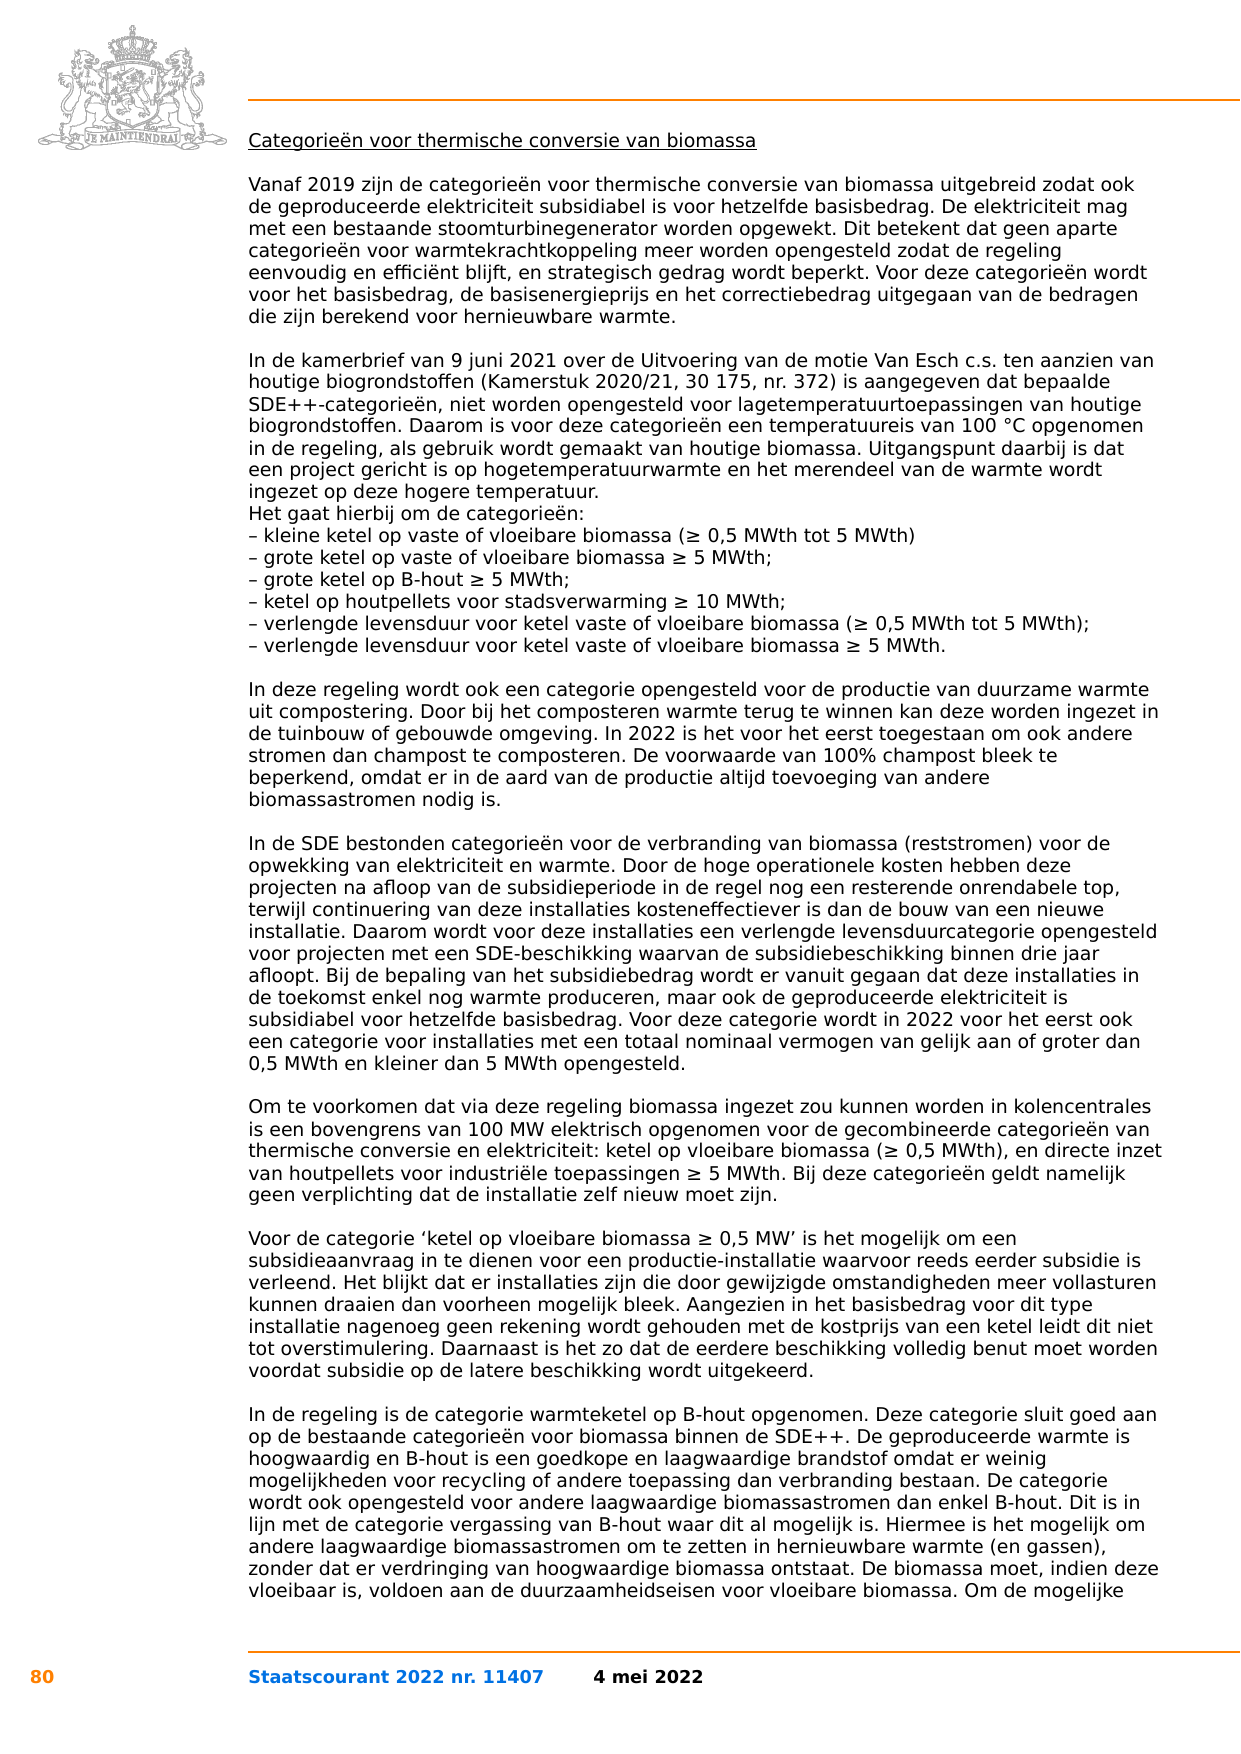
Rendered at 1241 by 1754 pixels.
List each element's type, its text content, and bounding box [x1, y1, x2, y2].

text Het gaat hierbij om de categorieën: [248, 503, 1163, 525]
text Voor de categorie ‘ketel op vloeibare biomassa ≥ 0,5 MW’ is het mogelijk om een subsidieaanvraag in te dienen voor een productie-installatie waarvoor reeds eerder subsidie is verleend. Het blijkt dat er installaties zijn die door gewijzigde omstandigheden meer vollasturen kunnen draaien dan voorheen mogelijk bleek. Aangezien in het basisbedrag voor dit type installatie nagenoeg geen rekening wordt gehouden met de kostprijs van een ketel leidt dit niet tot overstimulering. Daarnaast is het zo dat de eerdere beschikking volledig benut moet worden voordat subsidie op de latere beschikking wordt uitgekeerd. [248, 1228, 1163, 1382]
text – ketel op houtpellets voor stadsverwarming ≥ 10 MWth; [248, 591, 1163, 613]
text – verlengde levensduur voor ketel vaste of vloeibare biomassa (≥ 0,5 MWth tot 5 MWth); [248, 613, 1163, 635]
picture [38, 25, 227, 150]
subtitle Categorieën voor thermische conversie van biomassa [248, 130, 1163, 152]
text In de regeling is de categorie warmteketel op B-hout opgenomen. Deze categorie sluit goed aan op de bestaande categorieën voor biomassa binnen de SDE++. De geproduceerde warmte is hoogwaardig en B-hout is een goedkope en laagwaardige brandstof omdat er weinig mogelijkheden voor recycling of andere toepassing dan verbranding bestaan. De categorie wordt ook opengesteld voor andere laagwaardige biomassastromen dan enkel B-hout. Dit is in lijn met de categorie vergassing van B-hout waar dit al mogelijk is. Hiermee is het mogelijk om andere laagwaardige biomassastromen om te zetten in hernieuwbare warmte (en gassen), zonder dat er verdringing van hoogwaardige biomassa ontstaat. De biomassa moet, indien deze vloeibaar is, voldoen aan de duurzaamheidseisen voor vloeibare biomassa. Om de mogelijke [248, 1404, 1163, 1602]
text Om te voorkomen dat via deze regeling biomassa ingezet zou kunnen worden in kolencentrales is een bovengrens van 100 MW elektrisch opgenomen voor de gecombineerde categorieën van thermische conversie en elektriciteit: ketel op vloeibare biomassa (≥ 0,5 MWth), en directe inzet van houtpellets voor industriële toepassingen ≥ 5 MWth. Bij deze categorieën geldt namelijk geen verplichting dat de installatie zelf nieuw moet zijn. [248, 1096, 1163, 1206]
text – grote ketel op B-hout ≥ 5 MWth; [248, 569, 1163, 591]
text In de kamerbrief van 9 juni 2021 over de Uitvoering van de motie Van Esch c.s. ten aanzien van houtige biogrondstoffen (Kamerstuk 2020/21, 30 175, nr. 372) is aangegeven dat bepaalde SDE++-categorieën, niet worden opengesteld voor lagetemperatuurtoepassingen van houtige biogrondstoffen. Daarom is voor deze categorieën een temperatuureis van 100 °C opgenomen in de regeling, als gebruik wordt gemaakt van houtige biomassa. Uitgangspunt daarbij is dat een project gericht is op hogetemperatuurwarmte en het merendeel van de warmte wordt ingezet op deze hogere temperatuur. [248, 349, 1163, 503]
text Vanaf 2019 zijn de categorieën voor thermische conversie van biomassa uitgebreid zodat ook de geproduceerde elektriciteit subsidiabel is voor hetzelfde basisbedrag. De elektriciteit mag met een bestaande stoomturbinegenerator worden opgewekt. Dit betekent dat geen aparte categorieën voor warmtekrachtkoppeling meer worden opengesteld zodat de regeling eenvoudig en efficiënt blijft, en strategisch gedrag wordt beperkt. Voor deze categorieën wordt voor het basisbedrag, de basisenergieprijs en het correctiebedrag uitgegaan van de bedragen die zijn berekend voor hernieuwbare warmte. [248, 174, 1163, 328]
text In deze regeling wordt ook een categorie opengesteld voor de productie van duurzame warmte uit compostering. Door bij het composteren warmte terug te winnen kan deze worden ingezet in de tuinbouw of gebouwde omgeving. In 2022 is het voor het eerst toegestaan om ook andere stromen dan champost te composteren. De voorwaarde van 100% champost bleek te beperkend, omdat er in de aard van de productie altijd toevoeging van andere biomassastromen nodig is. [248, 679, 1163, 811]
text – grote ketel op vaste of vloeibare biomassa ≥ 5 MWth; [248, 547, 1163, 569]
text In de SDE bestonden categorieën voor de verbranding van biomassa (reststromen) voor de opwekking van elektriciteit en warmte. Door de hoge operationele kosten hebben deze projecten na afloop van de subsidieperiode in de regel nog een resterende onrendabele top, terwijl continuering van deze installaties kosteneffectiever is dan de bouw van een nieuwe installatie. Daarom wordt voor deze installaties een verlengde levensduurcategorie opengesteld voor projecten met een SDE-beschikking waarvan de subsidiebeschikking binnen drie jaar afloopt. Bij de bepaling van het subsidiebedrag wordt er vanuit gegaan dat deze installaties in de toekomst enkel nog warmte produceren, maar ook de geproduceerde elektriciteit is subsidiabel voor hetzelfde basisbedrag. Voor deze categorie wordt in 2022 voor het eerst ook een categorie voor installaties met een totaal nominaal vermogen van gelijk aan of groter dan 0,5 MWth en kleiner dan 5 MWth opengesteld. [248, 833, 1163, 1074]
text – kleine ketel op vaste of vloeibare biomassa (≥ 0,5 MWth tot 5 MWth) [248, 525, 1163, 547]
text – verlengde levensduur voor ketel vaste of vloeibare biomassa ≥ 5 MWth. [248, 635, 1163, 657]
